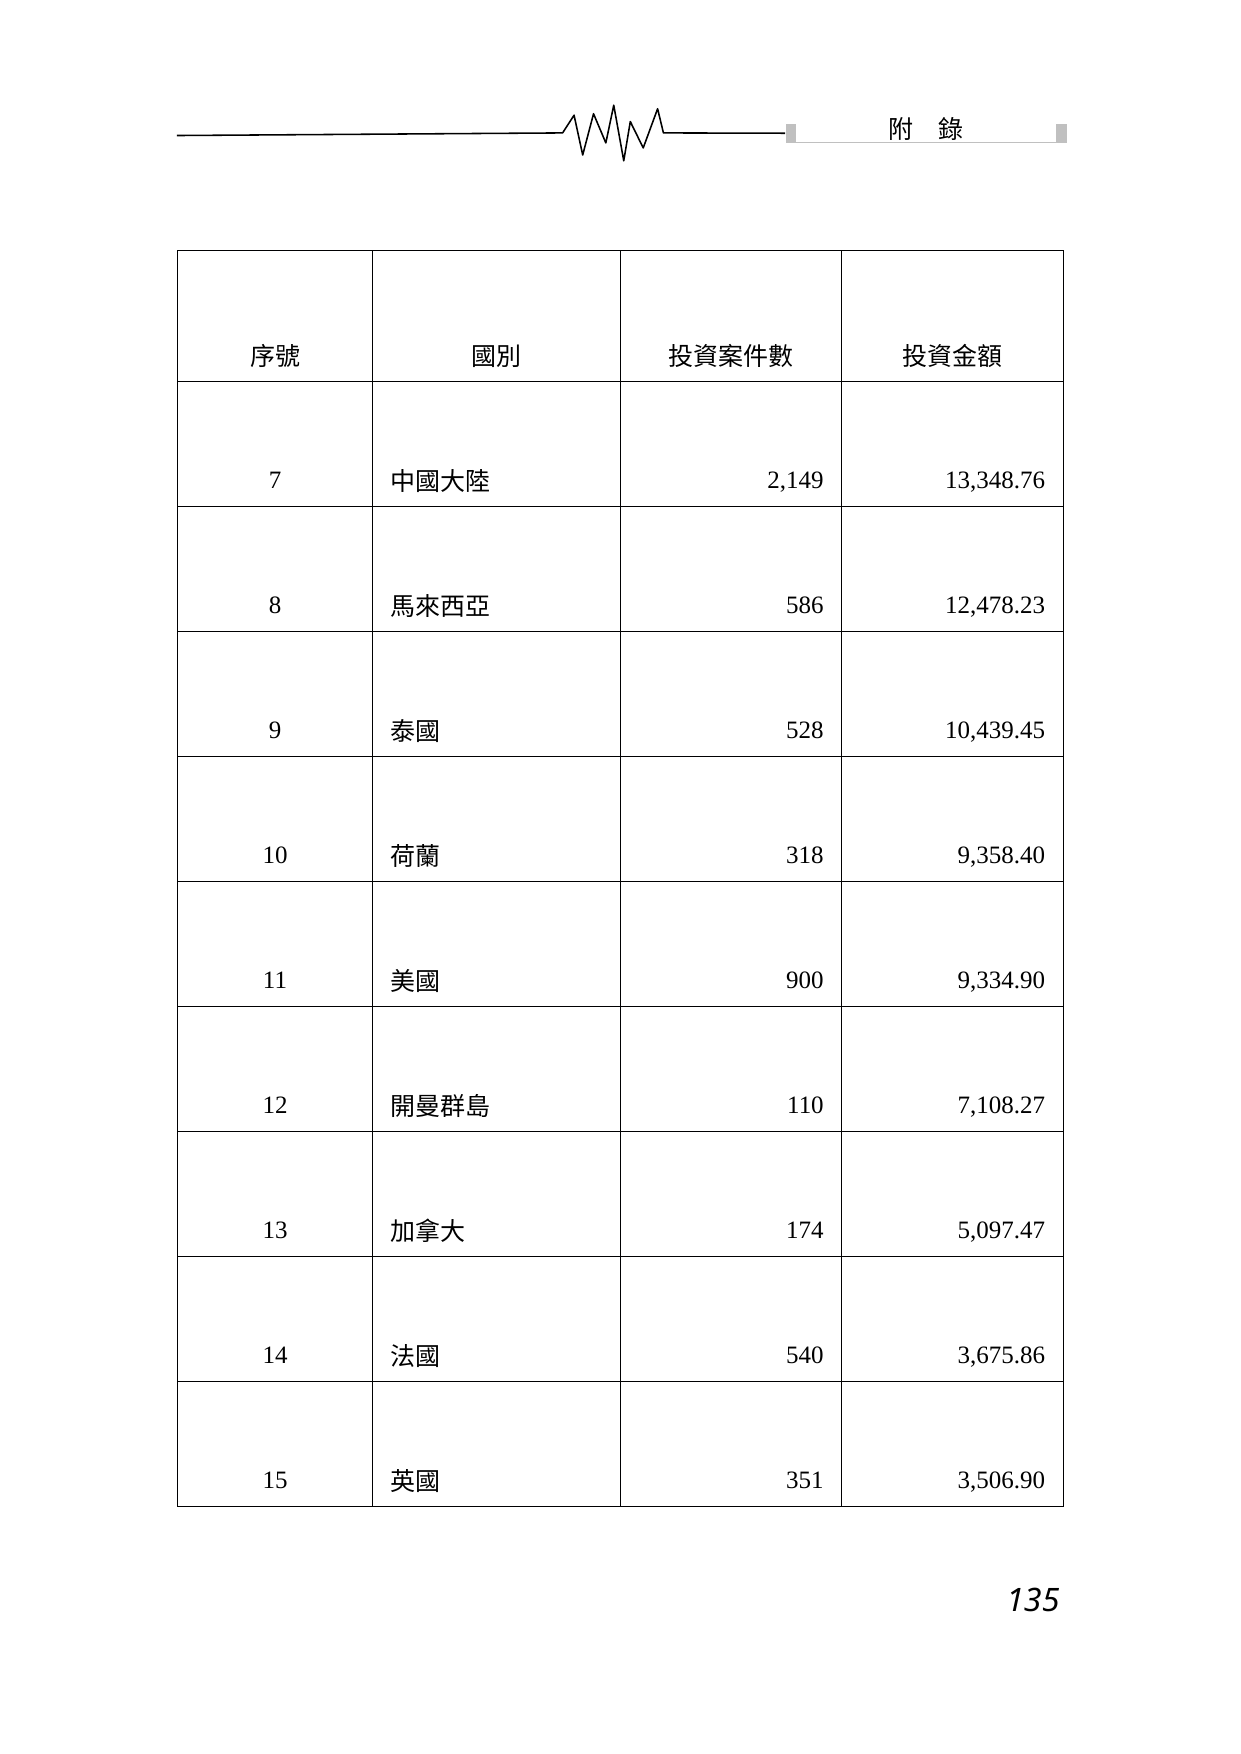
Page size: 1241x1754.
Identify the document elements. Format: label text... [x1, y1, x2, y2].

table_cell 5,097.47 [842, 1132, 1063, 1256]
table_cell 174 [621, 1132, 841, 1256]
table_cell 7 [178, 382, 372, 506]
table_cell 540 [621, 1257, 841, 1381]
table_cell 泰國 [373, 632, 620, 756]
table_cell 3,675.86 [842, 1257, 1063, 1381]
table_cell 351 [621, 1382, 841, 1506]
table_cell 10,439.45 [842, 632, 1063, 756]
table_cell 10 [178, 757, 372, 881]
table_cell 英國 [373, 1382, 620, 1506]
table_cell 9 [178, 632, 372, 756]
table_cell 13 [178, 1132, 372, 1256]
table_cell 中國大陸 [373, 382, 620, 506]
table_cell 8 [178, 507, 372, 631]
table_cell 荷蘭 [373, 757, 620, 881]
table_cell 15 [178, 1382, 372, 1506]
table_header 國別 [373, 251, 620, 381]
table_cell 12 [178, 1007, 372, 1131]
table_cell 12,478.23 [842, 507, 1063, 631]
table_cell 11 [178, 882, 372, 1006]
table_cell 9,334.90 [842, 882, 1063, 1006]
table_header 投資案件數 [621, 251, 841, 381]
table_cell 3,506.90 [842, 1382, 1063, 1506]
table_cell 7,108.27 [842, 1007, 1063, 1131]
table_cell 2,149 [621, 382, 841, 506]
table_cell 14 [178, 1257, 372, 1381]
table_cell 加拿大 [373, 1132, 620, 1256]
table_cell 法國 [373, 1257, 620, 1381]
table_cell 318 [621, 757, 841, 881]
table_cell 馬來西亞 [373, 507, 620, 631]
table_cell 美國 [373, 882, 620, 1006]
table_cell 900 [621, 882, 841, 1006]
table_cell 開曼群島 [373, 1007, 620, 1131]
table_cell 9,358.40 [842, 757, 1063, 881]
table_header 投資金額 [842, 251, 1063, 381]
table_cell 13,348.76 [842, 382, 1063, 506]
table_cell 586 [621, 507, 841, 631]
table_header 序號 [178, 251, 372, 381]
table_cell 110 [621, 1007, 841, 1131]
table_cell 528 [621, 632, 841, 756]
